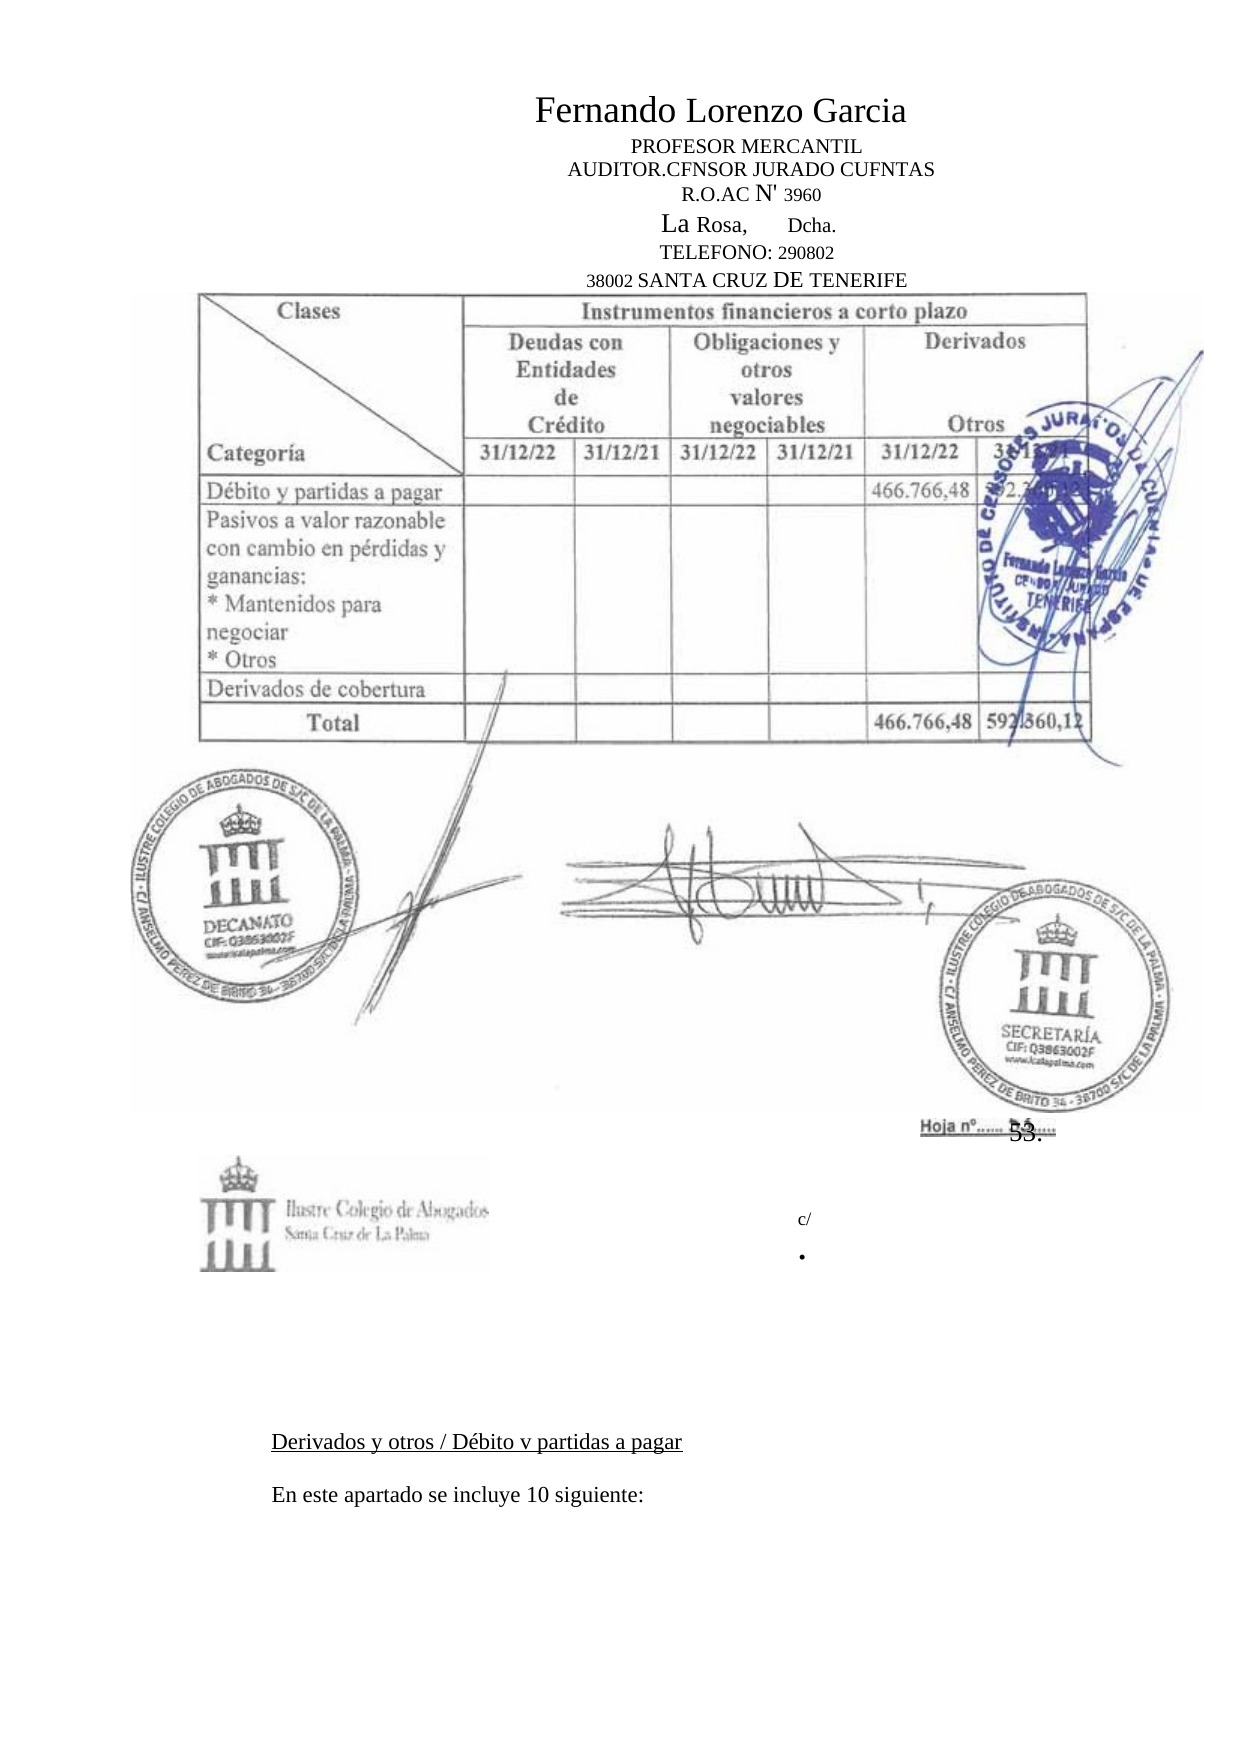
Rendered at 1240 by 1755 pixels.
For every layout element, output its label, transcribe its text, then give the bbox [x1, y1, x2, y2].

text c/ [489, 1208, 1106, 1229]
text Derivados y otros / Débito v partidas a pagar [271, 1428, 1087, 1454]
text En este apartado se incluye 10 siguiente: [271, 1481, 1087, 1507]
text • [489, 1245, 1087, 1269]
